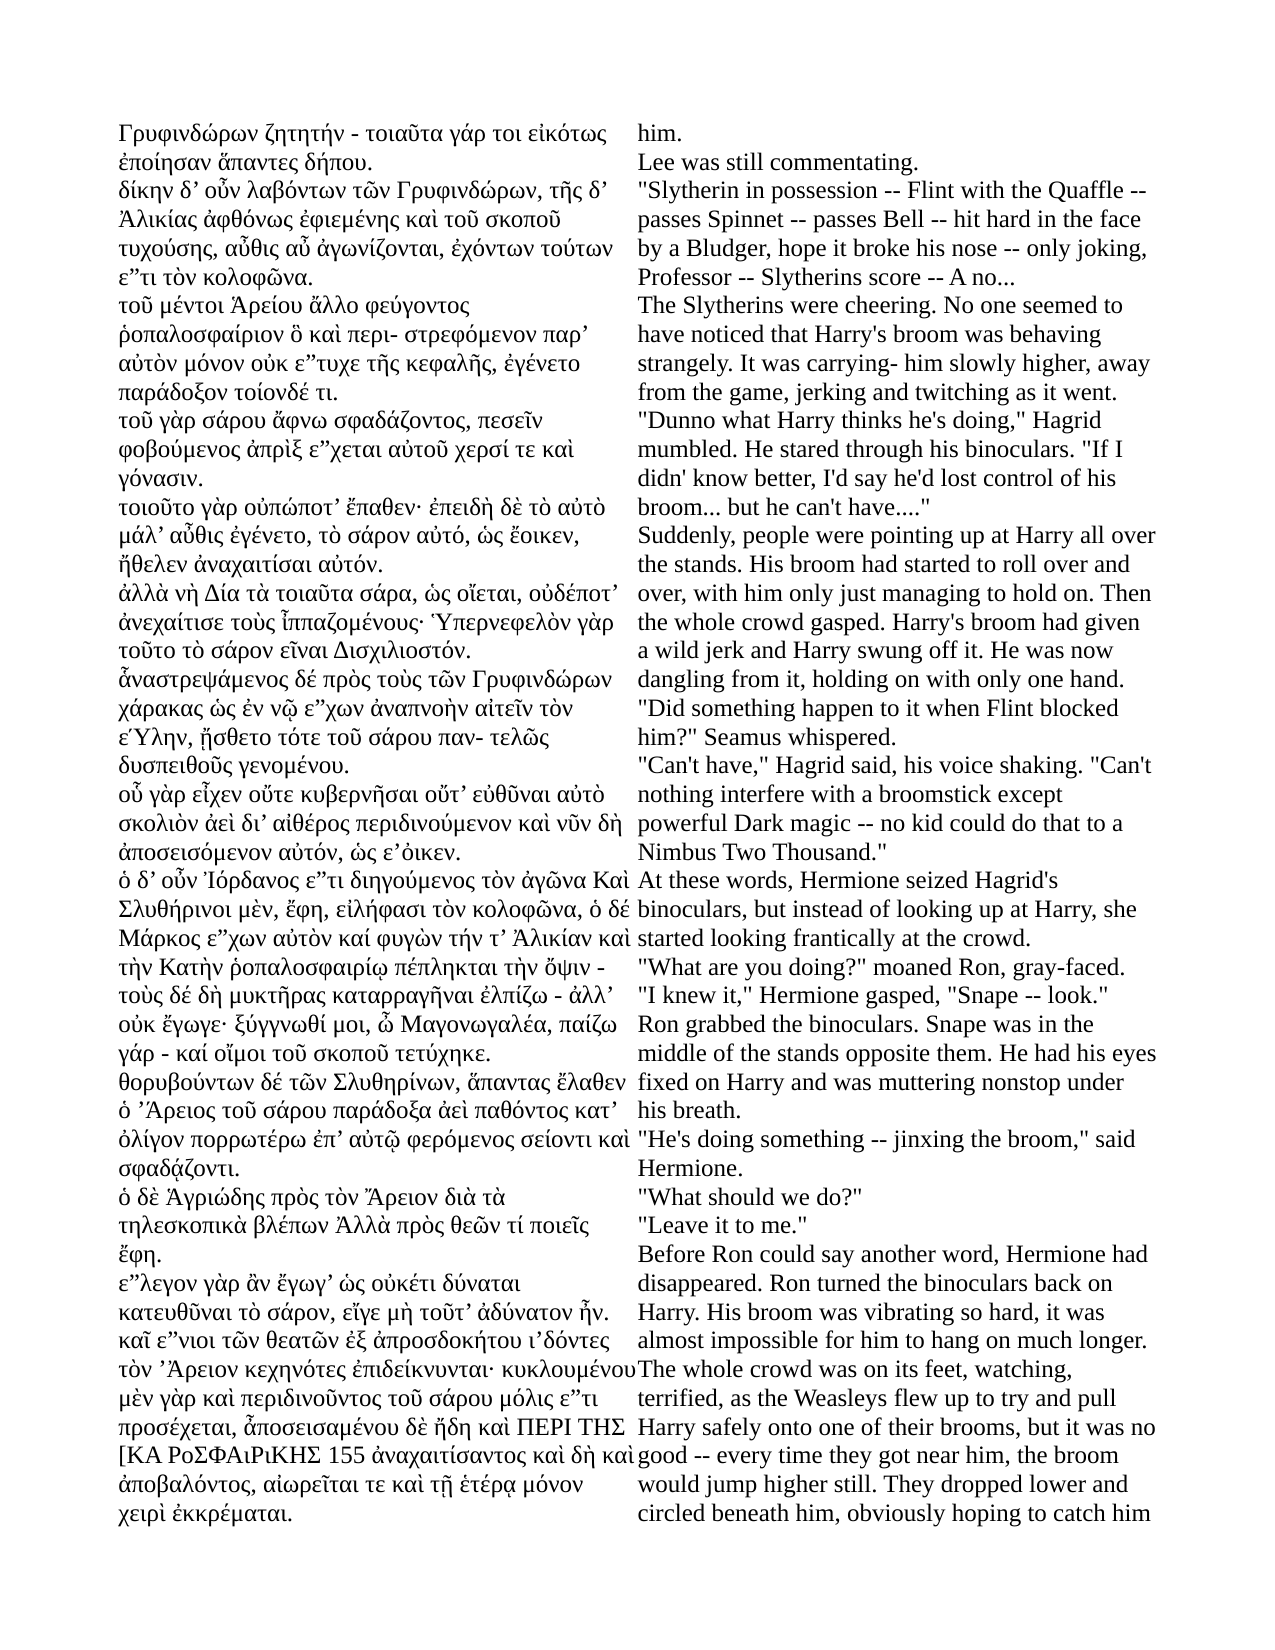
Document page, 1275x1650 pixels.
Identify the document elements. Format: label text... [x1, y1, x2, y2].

table_cell Γρυφινδώρων ζητητήν - τοιαῦτα γάρ τοι εἰκότως ἐποίησαν ἅπαντες δήπου. δίκην δ’ οὖν λαβόντων τῶν Γρυφινδώρων, τῆς δ’ Ἀλικίας ἀφθόνως ἐφιεμένης καὶ τοῦ σκοποῦ τυχούσης, αὖθις αὖ ἀγωνίζονται, ἐχόντων τούτων ε”τι τὸν κολοφῶνα. τοῦ μέντοι Ἁρείου ἄλλο φεύγοντος ῥοπαλοσφαίριον ὃ καὶ περι- στρεφόμενον παρ’ αὐτὸν μόνον οὐκ ε”τυχε τῆς κεφαλῆς, ἐγένετο παράδοξον τοίονδέ τι. τοῦ γὰρ σάρου ἄφνω σφαδάζοντος, πεσεῖν φοβούμενος ἀπρὶξ ε”χεται αὐτοῦ χερσί τε καὶ γόνασιν. τοιοῦτο γὰρ οὐπώποτ’ ἔπαθεν· ἐπειδὴ δὲ τὸ αὐτὸ μάλ’ αὖθις ἐγένετο, τὸ σάρον αὐτό, ὡς ἔοικεν, ἤθελεν ἀναχαιτίσαι αὐτόν. ἀλλὰ νὴ Δία τὰ τοιαῦτα σάρα, ὡς οἴεται, οὐδέποτ’ ἀνεχαίτισε τοὺς ἶππαζομένους· Ὑπερνεφελὸν γὰρ τοῦτο τὸ σάρον εῖναι Δισχιλιοστόν. ἇναστρεψάμενος δέ πρὸς τοὺς τῶν Γρυφινδώρων χάρακας ὡς ἐν νῷ ε”χων ἀναπνοὴν αἰτεῖν τὸν εΎλην, ᾔσθετο τότε τοῦ σάρου παν- τελῶς δυσπειθοῦς γενομένου. οὗ γὰρ εἶχεν οὔτε κυβερνῆσαι οὔτ’ εὐθῦναι αὐτὸ σκολιὸν ἀεὶ δι’ αἰθέρος περιδινούμενον καὶ νῦν δὴ ἀποσεισόμενον αὐτόν, ὡς ε’ὀικεν. ὁ δ’ οὖν Ἰόρδανος ε”τι διηγούμενος τὸν ἀγῶνα Καὶ Σλυθήρινοι μὲν, ἔφη, εἰλήφασι τὸν κολοφῶνα, ὁ δέ Μάρκος ε”χων αὐτὸν καί φυγὼν τήν τ’ Ἀλικίαν καὶ τὴν Κατὴν ῥοπαλοσφαιρίῳ πέπληκται τὴν ὄψιν - τοὺς δέ δὴ μυκτῆρας καταρραγῆναι ἐλπίζω - ἀλλ’ οὐκ ἔγωγε· ξύγγνωθί μοι, ὦ Μαγονωγαλέα, παίζω γάρ - καί οἴμοι τοῦ σκοποῦ τετύχηκε. θορυβούντων δέ τῶν Σλυθηρίνων, ἅπαντας ἔλαθεν ὁ ’Άρειος τοῦ σάρου παράδοξα ἀεὶ παθόντος κατ’ ὀλίγον πορρωτέρω ἐπ’ αὐτῷ φερόμενος σείοντι καὶ σφαδᾴζοντι. ὁ δὲ Ἁγριώδης πρὸς τὸν Ἄρειον διὰ τὰ τηλεσκοπικὰ βλέπων Ἀλλὰ πρὸς θεῶν τί ποιεῖς ἔφη. ε”λεγον γὰρ ἂν ἔγωγ’ ὡς οὐκέτι δύναται κατευθῦναι τὸ σάρον, εἴγε μὴ τοῦτ’ ἀδύνατον ἦν. καῖ ε”νιοι τῶν θεατῶν ἐξ ἀπροσδοκήτου ι’δόντες τὸν ’Ἀρειον κεχηνότες ἐπιδείκνυνται· κυκλουμένου μὲν γὰρ καὶ περιδινοῦντος τοῦ σάρου μόλις ε”τι προσέχεται, ἆποσεισαμένου δὲ ἤδη καὶ ΠΕΡΙ ΤΗΣ [ΚΑ ΡοΣΦΑιΡιΚΗΣ 155 ἀναχαιτίσαντος καὶ δὴ καὶ ἀποβαλόντος, αἰωρεῖται τε καὶ τῇ ἑτέρᾳ μόνον χειρὶ ἐκκρέμαται. [118, 118, 637, 1527]
table_cell him. Lee was still commentating. "Slytherin in possession -- Flint with the Quaffle -- passes Spinnet -- passes Bell -- hit hard in the face by a Bludger, hope it broke his nose -- only joking, Professor -- Slytherins score -- A no... The Slytherins were cheering. No one seemed to have noticed that Harry's broom was behaving strangely. It was carrying- him slowly higher, away from the game, jerking and twitching as it went. "Dunno what Harry thinks he's doing," Hagrid mumbled. He stared through his binoculars. "If I didn' know better, I'd say he'd lost control of his broom... but he can't have...." Suddenly, people were pointing up at Harry all over the stands. His broom had started to roll over and over, with him only just managing to hold on. Then the whole crowd gasped. Harry's broom had given a wild jerk and Harry swung off it. He was now dangling from it, holding on with only one hand. "Did something happen to it when Flint blocked him?" Seamus whispered. "Can't have," Hagrid said, his voice shaking. "Can't nothing interfere with a broomstick except powerful Dark magic -- no kid could do that to a Nimbus Two Thousand." At these words, Hermione seized Hagrid's binoculars, but instead of looking up at Harry, she started looking frantically at the crowd. "What are you doing?" moaned Ron, gray-faced. "I knew it," Hermione gasped, "Snape -- look." Ron grabbed the binoculars. Snape was in the middle of the stands opposite them. He had his eyes fixed on Harry and was muttering nonstop under his breath. "He's doing something -- jinxing the broom," said Hermione. "What should we do?" "Leave it to me." Before Ron could say another word, Hermione had disappeared. Ron turned the binoculars back on Harry. His broom was vibrating so hard, it was almost impossible for him to hang on much longer. The whole crowd was on its feet, watching, terrified, as the Weasleys flew up to try and pull Harry safely onto one of their brooms, but it was no good -- every time they got near him, the broom would jump higher still. They dropped lower and circled beneath him, obviously hoping to catch him [637, 118, 1157, 1527]
